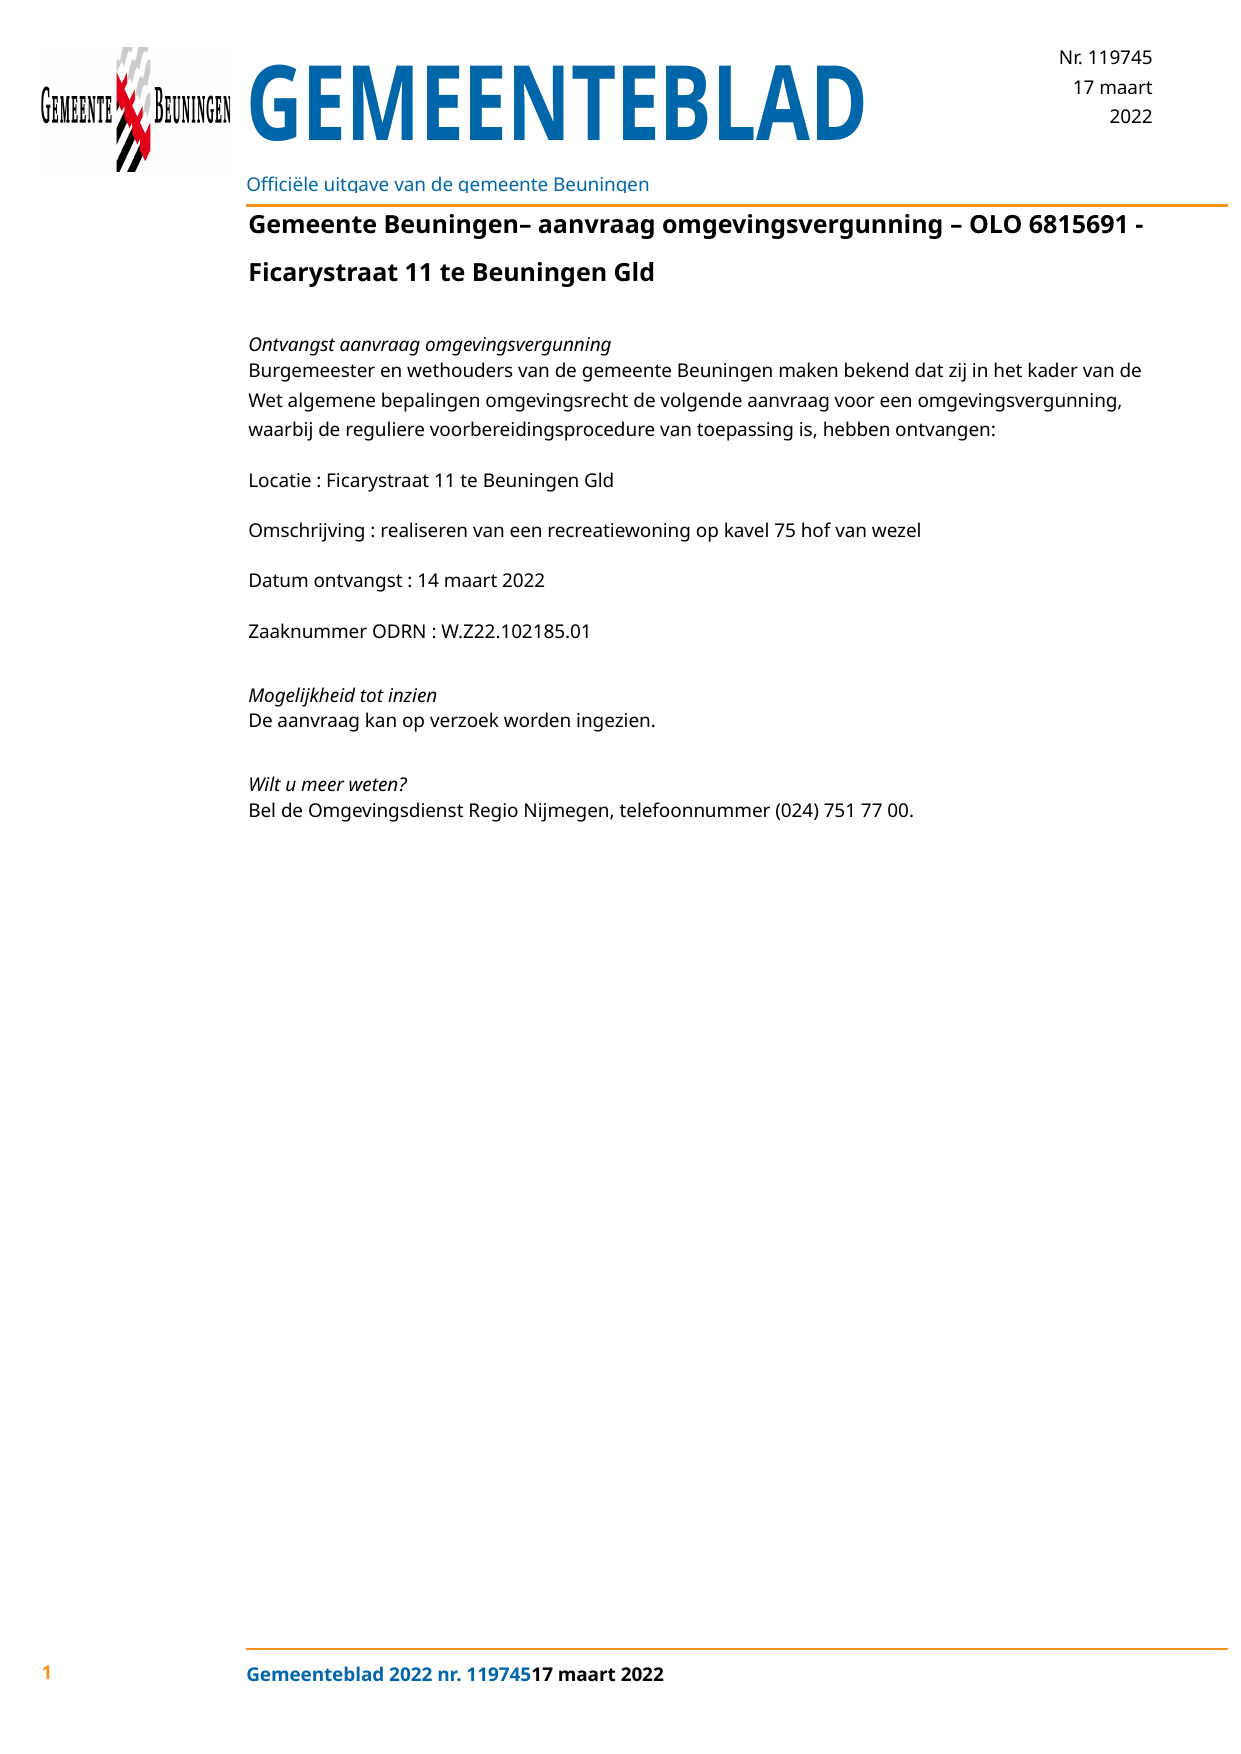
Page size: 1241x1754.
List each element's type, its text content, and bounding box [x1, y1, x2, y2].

text Omschrijving : realiseren van een recreatiewoning op kavel 75 hof van wezel [248, 517, 1152, 543]
text De aanvraag kan op verzoek worden ingezien. [248, 708, 1152, 733]
text Mogelijkheid tot inzien [248, 682, 1152, 708]
picture [41, 47, 231, 172]
text Bel de Omgevingsdienst Regio Nijmegen, telefoonnummer (024) 751 77 00. [248, 797, 1152, 823]
text Burgemeester en wethouders van de gemeente Beuningen maken bekend dat zij in het kader van de Wet algemene bepalingen omgevingsrecht de volgende aanvraag voor een omgevingsvergunning, waarbij de reguliere voorbereidingsprocedure van toepassing is, hebben ontvangen: [248, 357, 1152, 442]
text Wilt u meer weten? [248, 772, 1152, 797]
text Gemeente Beuningen– aanvraag omgevingsvergunning – OLO 6815691 - Ficarystraat 11 te Beuningen Gld [248, 207, 1152, 288]
text Datum ontvangst : 14 maart 2022 [248, 568, 1152, 593]
text Locatie : Ficarystraat 11 te Beuningen Gld [248, 467, 1152, 492]
text Ontvangst aanvraag omgevingsvergunning [248, 331, 1152, 357]
text Zaaknummer ODRN : W.Z22.102185.01 [248, 618, 1152, 644]
